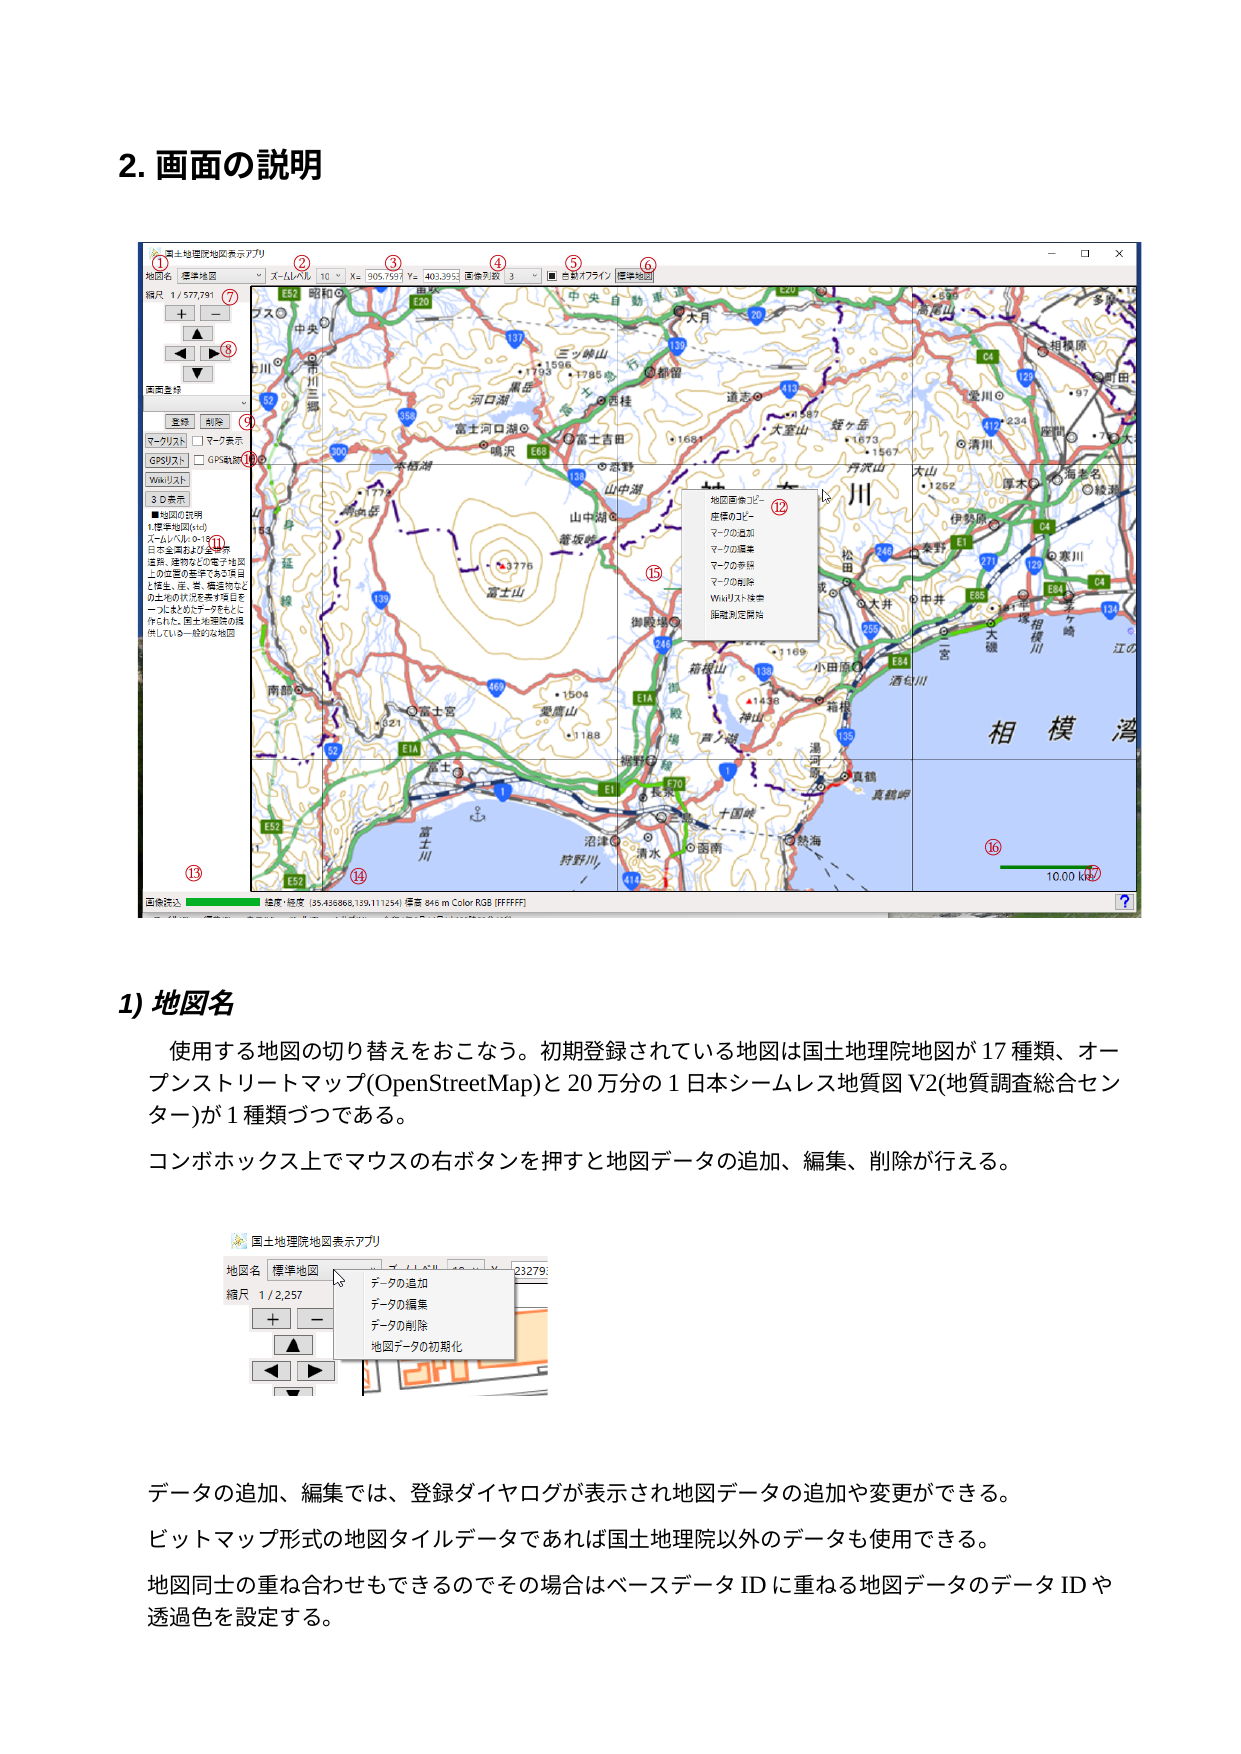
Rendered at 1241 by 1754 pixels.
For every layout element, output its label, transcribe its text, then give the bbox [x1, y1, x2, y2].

picture [137, 242, 1142, 918]
text ビットマップ形式の地図タイルデータであれば国土地理院以外のデータも使用できる。 [148, 1522, 1122, 1554]
text コンボホックス上でマウスの右ボタンを押すと地図データの追加、編集、削除が行える。 [148, 1144, 1122, 1176]
text 地図同士の重ね合わせもできるのでその場合はベースデータIDに重ねる地図データのデータIDや透過色を設定する。 [148, 1568, 1122, 1632]
subtitle 2. 画面の説明 [118, 139, 1122, 187]
text データの追加、編集では、登録ダイヤログが表示され地図データの追加や変更ができる。 [148, 1476, 1122, 1507]
picture [223, 1227, 548, 1396]
subtitle 1) 地図名 [118, 982, 1122, 1022]
text 使用する地図の切り替えをおこなう。初期登録されている地図は国土地理院地図が17種類、オープンストリートマップ(OpenStreetMap)と20万分の1日本シームレス地質図V2(地質調査総合センター)が1種類づつである。 [148, 1034, 1122, 1129]
